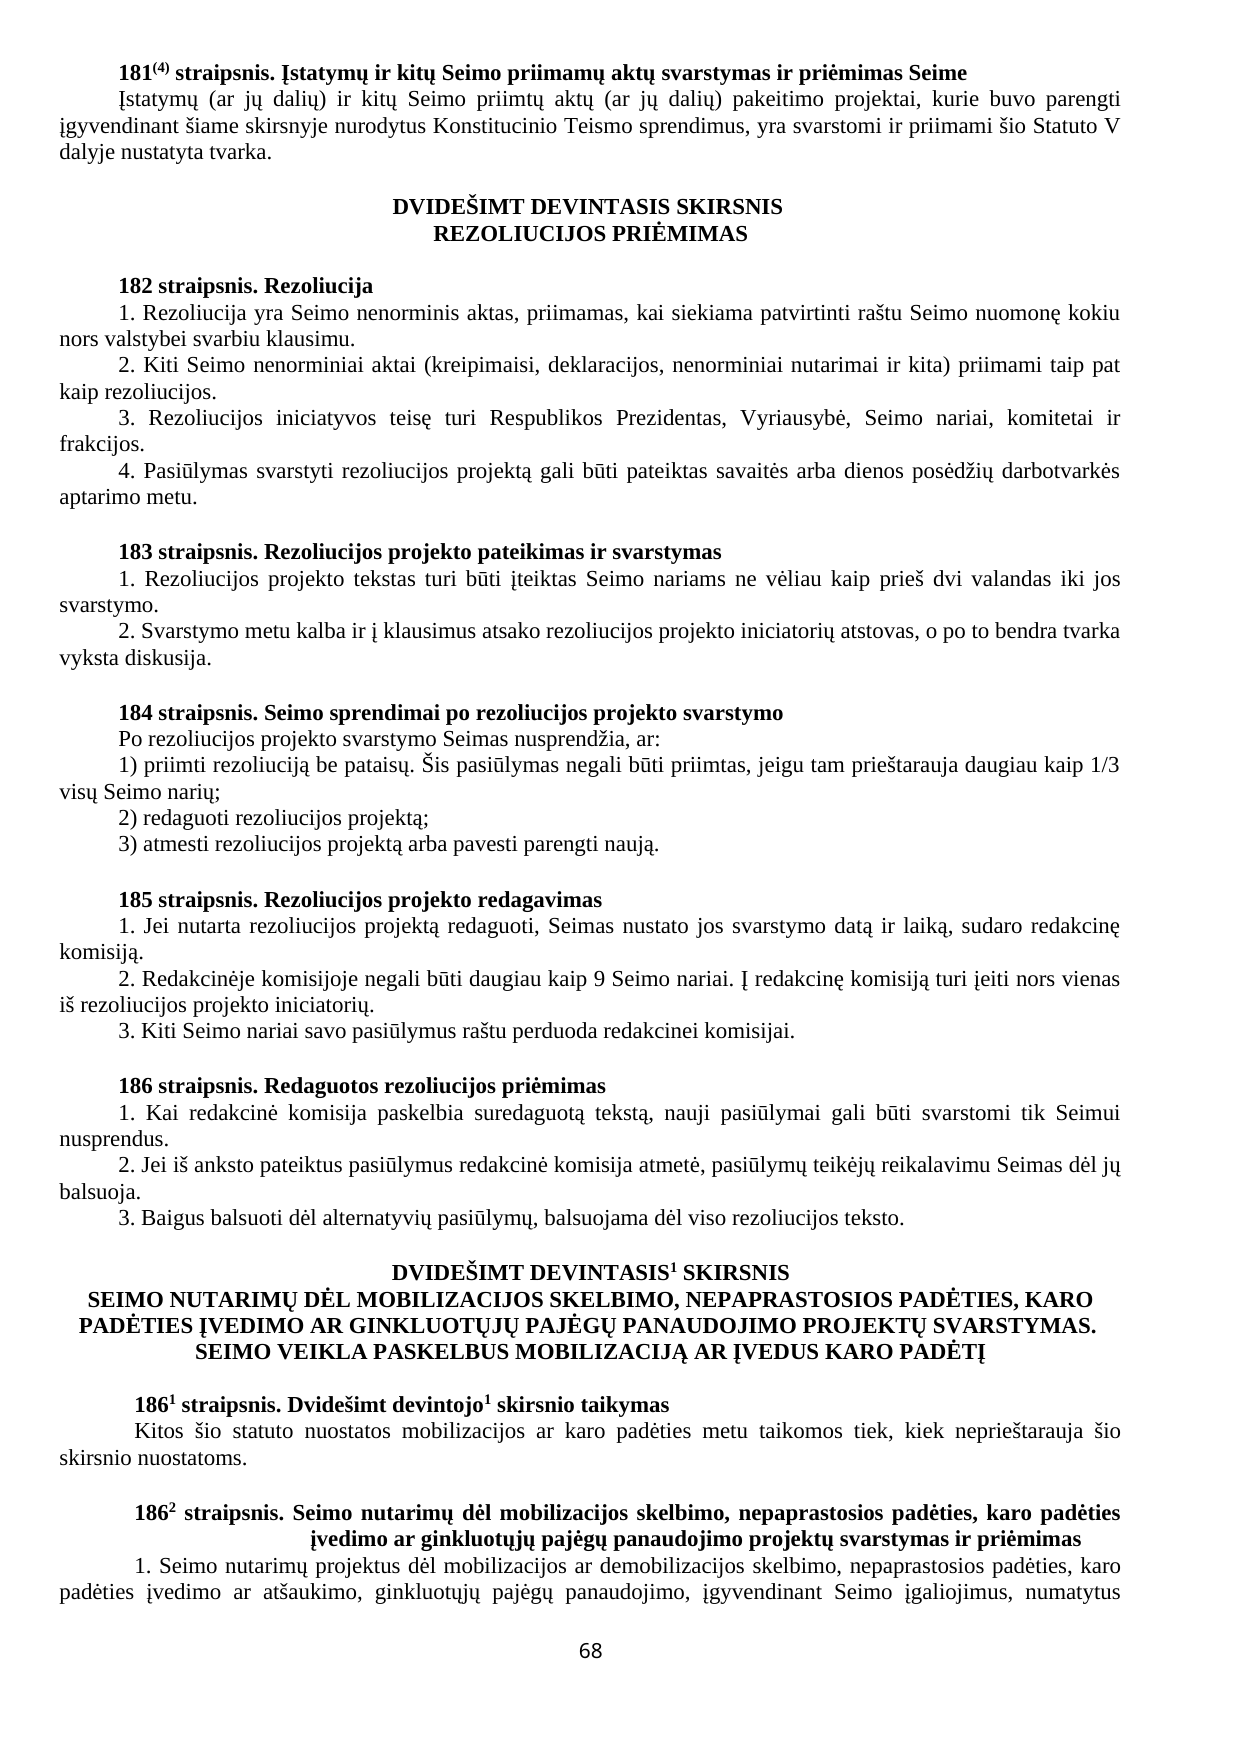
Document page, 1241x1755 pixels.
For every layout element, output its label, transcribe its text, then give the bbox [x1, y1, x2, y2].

text 2) redaguoti rezoliucijos projektą; [59, 804, 1122, 831]
text 4. Pasiūlymas svarstyti rezoliucijos projektą gali būti pateiktas savaitės arba dienos posėdžių darbotvarkės aptarimo metu. [59, 457, 1122, 509]
text 186 straipsnis. Redaguotos rezoliucijos priėmimas [59, 1072, 1122, 1099]
text 1. Jei nutarta rezoliucijos projektą redaguoti, Seimas nustato jos svarstymo datą ir laiką, sudaro redakcinę komisiją. [59, 912, 1122, 965]
text 1. Seimo nutarimų projektus dėl mobilizacijos ar demobilizacijos skelbimo, nepaprastosios padėties, karo padėties įvedimo ar atšaukimo, ginkluotųjų pajėgų panaudojimo, įgyvendinant Seimo įgaliojimus, numatytus [59, 1552, 1122, 1604]
text 2. Redakcinėje komisijoje negali būti daugiau kaip 9 Seimo nariai. Į redakcinę komisiją turi įeiti nors vienas iš rezoliucijos projekto iniciatorių. [59, 965, 1122, 1017]
text 3. Kiti Seimo nariai savo pasiūlymus raštu perduoda redakcinei komisijai. [59, 1017, 1122, 1044]
text Po rezoliucijos projekto svarstymo Seimas nusprendžia, ar: [59, 725, 1122, 751]
text 3. Rezoliucijos iniciatyvos teisę turi Respublikos Prezidentas, Vyriausybė, Seimo nariai, komitetai ir frakcijos. [59, 404, 1122, 457]
text 184 straipsnis. Seimo sprendimai po rezoliucijos projekto svarstymo [59, 699, 1122, 725]
text 1) priimti rezoliuciją be pataisų. Šis pasiūlymas negali būti priimtas, jeigu tam prieštarauja daugiau kaip 1/3 visų Seimo narių; [59, 751, 1122, 804]
text DVIDEŠIMT DEVINTASIS1 SKIRSNIS [59, 1259, 1122, 1286]
text 2. Kiti Seimo nenorminiai aktai (kreipimaisi, deklaracijos, nenorminiai nutarimai ir kita) priimami taip pat kaip rezoliucijos. [59, 351, 1122, 404]
text 3) atmesti rezoliucijos projektą arba pavesti parengti naują. [59, 831, 1122, 857]
text 181(4) straipsnis. Įstatymų ir kitų Seimo priimamų aktų svarstymas ir priėmimas Seime [59, 59, 1122, 85]
text 183 straipsnis. Rezoliucijos projekto pateikimas ir svarstymas [59, 538, 1122, 564]
text 1862 straipsnis. Seimo nutarimų dėl mobilizacijos skelbimo, nepaprastosios padėties, karo padėties įvedimo ar ginkluotųjų pajėgų panaudojimo projektų svarstymas ir priėmimas [134, 1499, 1122, 1552]
text seimo veikla paskelbus mobilizaciją ar įvedus karo padėtį [59, 1338, 1122, 1365]
text 2. Svarstymo metu kalba ir į klausimus atsako rezoliucijos projekto iniciatorių atstovas, o po to bendra tvarka vyksta diskusija. [59, 617, 1122, 670]
text 2. Jei iš anksto pateiktus pasiūlymus redakcinė komisija atmetė, pasiūlymų teikėjų reikalavimu Seimas dėl jų balsuoja. [59, 1152, 1122, 1204]
text 185 straipsnis. Rezoliucijos projekto redagavimas [59, 886, 1122, 912]
text DVIDEŠIMT DEVINTASIS SKIRSNIS [59, 193, 1122, 219]
text 1. Kai redakcinė komisija paskelbia suredaguotą tekstą, nauji pasiūlymai gali būti svarstomi tik Seimui nusprendus. [59, 1099, 1122, 1152]
text SEIMO NUTARIMŲ dėl mobilizacijos skelbimo, nepaprastosios padėties, karo padėties įvedimo ar ginkluotųjų pajėgų panaudojimo PROJEKTŲ svarstymas. [59, 1286, 1122, 1338]
text REZOLIUCIJOS PRIĖMIMAS [59, 219, 1122, 246]
text 1861 straipsnis. Dvidešimt devintojo1 skirsnio taikymas [59, 1391, 1122, 1417]
text Kitos šio statuto nuostatos mobilizacijos ar karo padėties metu taikomos tiek, kiek neprieštarauja šio skirsnio nuostatoms. [59, 1417, 1122, 1470]
text Įstatymų (ar jų dalių) ir kitų Seimo priimtų aktų (ar jų dalių) pakeitimo projektai, kurie buvo parengti įgyvendinant šiame skirsnyje nurodytus Konstitucinio Teismo sprendimus, yra svarstomi ir priimami šio Statuto V dalyje nustatyta tvarka. [59, 85, 1122, 164]
text 1. Rezoliucija yra Seimo nenorminis aktas, priimamas, kai siekiama patvirtinti raštu Seimo nuomonę kokiu nors valstybei svarbiu klausimu. [59, 299, 1122, 351]
text 3. Baigus balsuoti dėl alternatyvių pasiūlymų, balsuojama dėl viso rezoliucijos teksto. [59, 1204, 1122, 1231]
text 1. Rezoliucijos projekto tekstas turi būti įteiktas Seimo nariams ne vėliau kaip prieš dvi valandas iki jos svarstymo. [59, 564, 1122, 617]
text 182 straipsnis. Rezoliucija [59, 272, 1122, 299]
